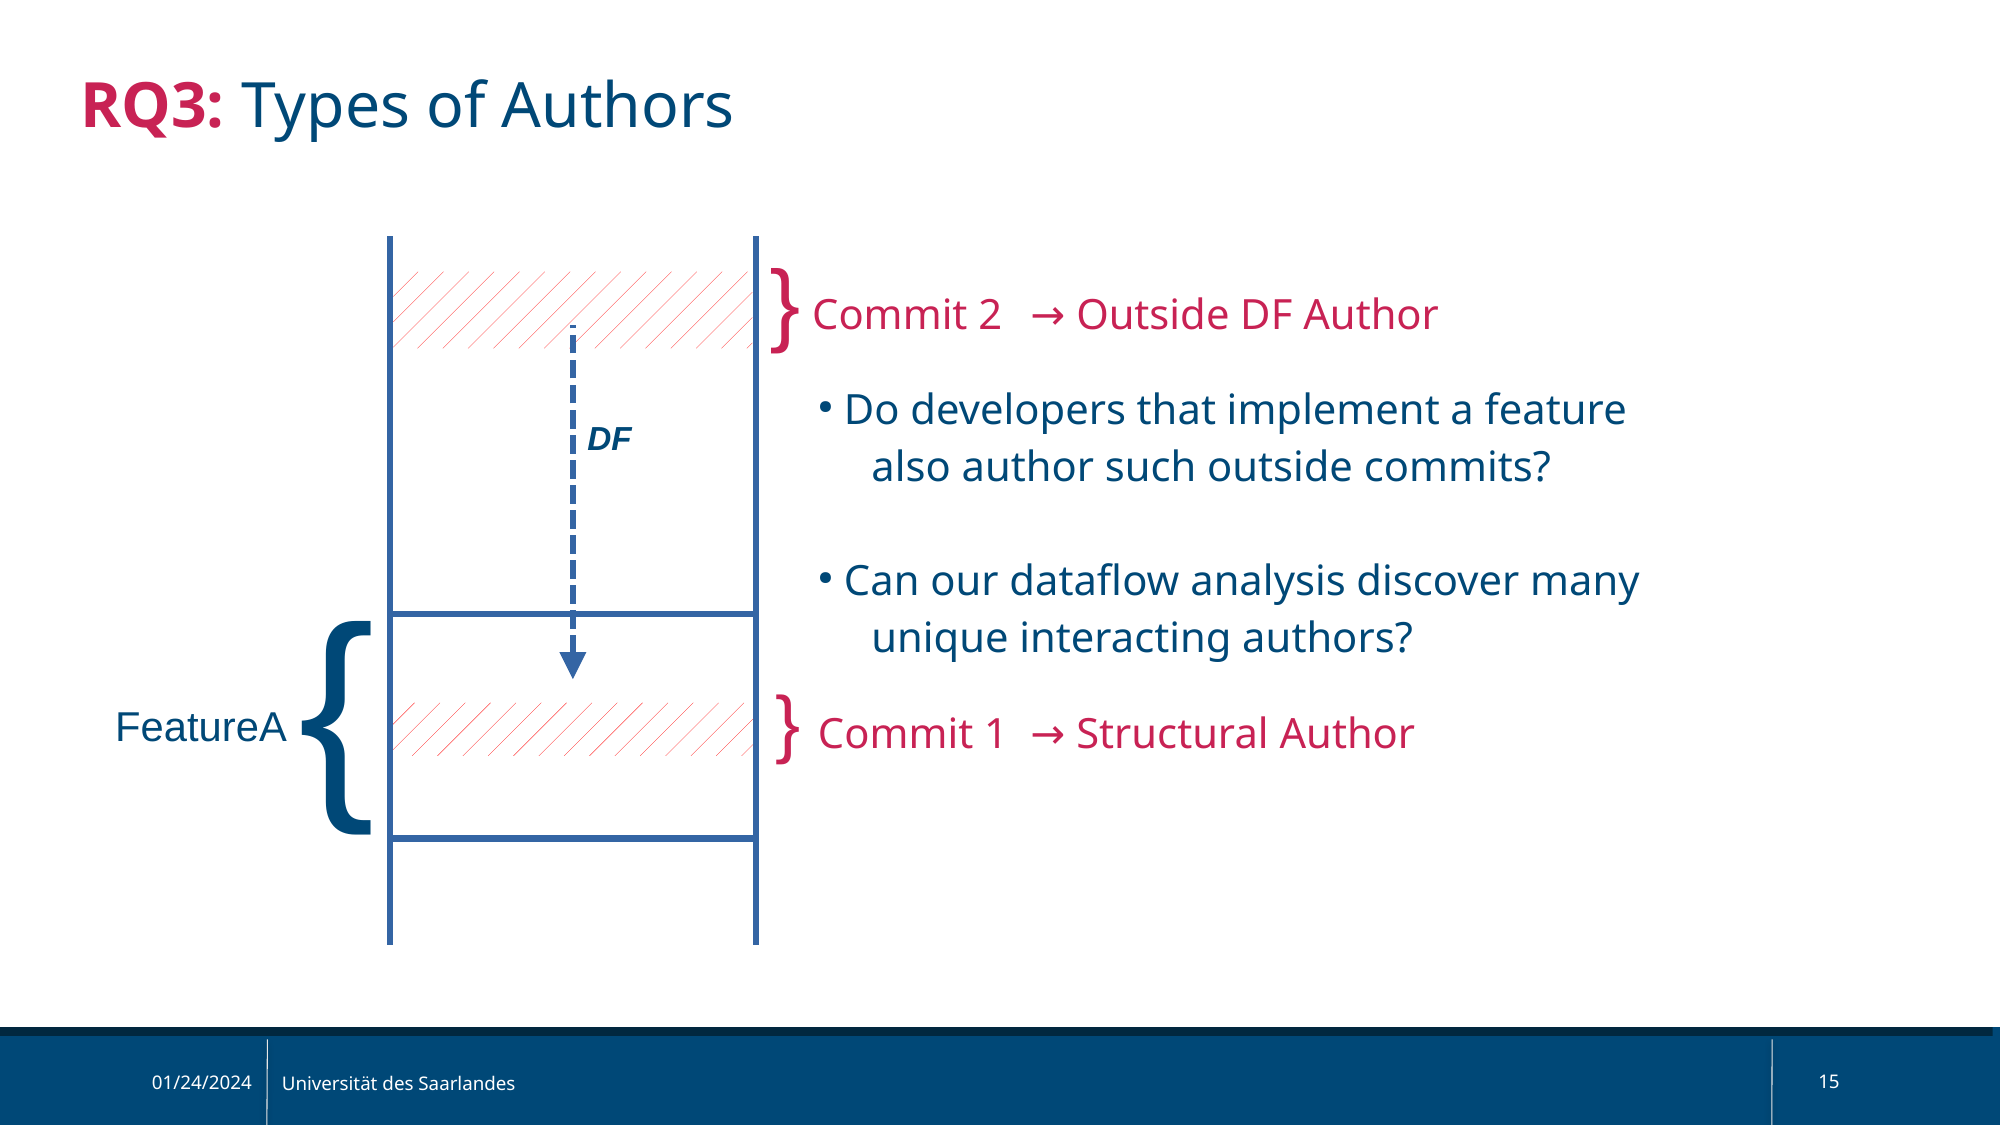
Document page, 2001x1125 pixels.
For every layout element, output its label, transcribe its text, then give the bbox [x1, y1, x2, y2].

text_box Universität des Saarlandes [266, 1052, 1741, 1113]
text_box Commit 1 [803, 709, 1063, 762]
text_box DF [572, 413, 803, 513]
text_box { [755, 259, 815, 378]
list RQ3: Types of Authors [65, 57, 1520, 170]
text_box Commit 2 [797, 277, 1015, 341]
text_box 01/24/2024 [65, 1054, 266, 1113]
text_box { [755, 667, 815, 786]
text_box [491, 614, 756, 839]
text_box [393, 271, 753, 349]
text_box → Outside DF Author [1015, 277, 1595, 341]
text_box [1803, 1052, 2000, 1113]
text_box FeatureA [100, 696, 337, 796]
text_box → Structural Author [1015, 696, 1654, 761]
text_box { [283, 572, 491, 869]
text_box Do developers that implement a feature also author such outside commits? Can our dataflow analysis discover many unique interacting authors? [803, 372, 1713, 709]
